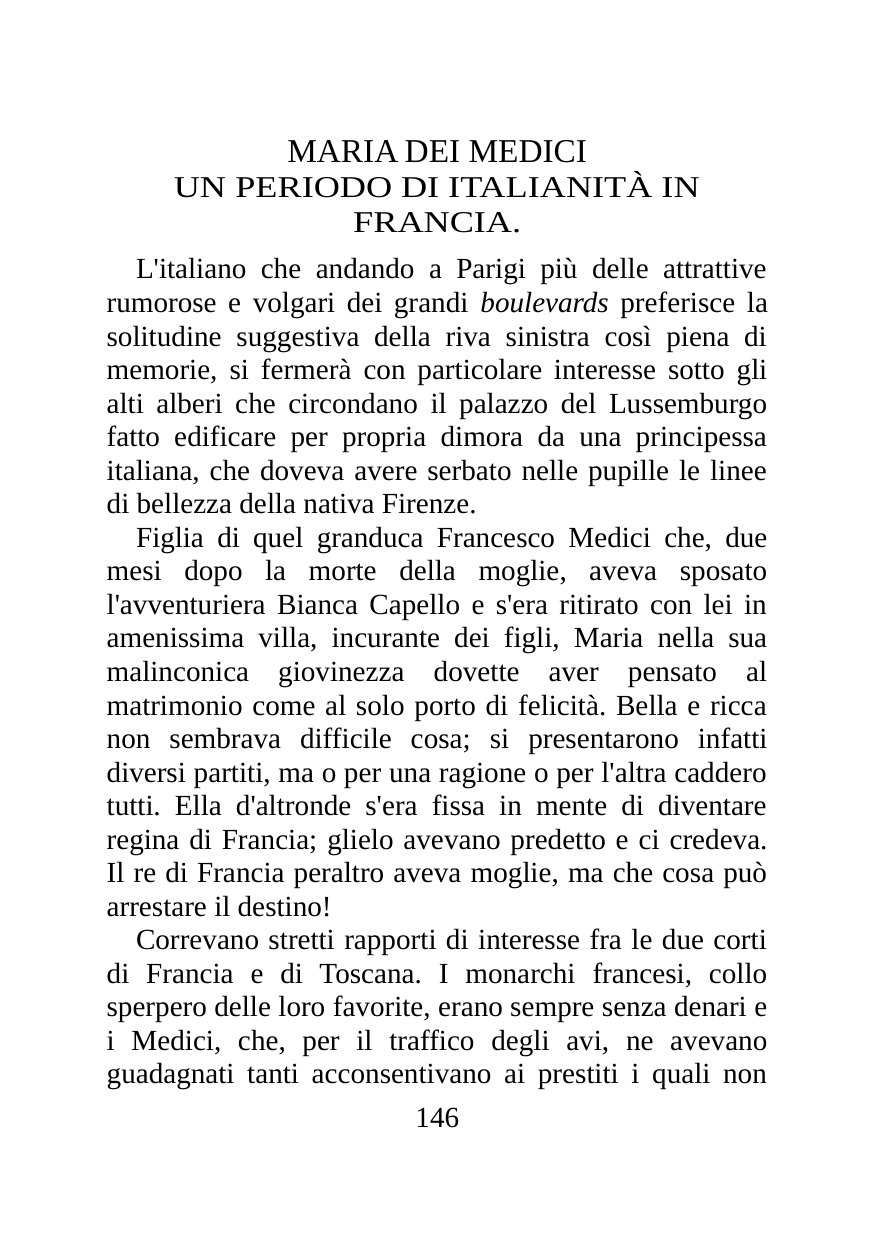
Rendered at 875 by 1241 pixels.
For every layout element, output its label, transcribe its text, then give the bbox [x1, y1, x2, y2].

text Correvano stretti rapporti di interesse fra le due corti di Francia e di Toscana. I monarchi francesi, collo sperpero delle loro favorite, erano sempre senza denari e i Medici, che, per il traffico degli avi, ne avevano guadagnati tanti acconsentivano ai prestiti i quali non [106, 922, 768, 1090]
text Figlia di quel granduca Francesco Medici che, due mesi dopo la morte della moglie, aveva sposato l'avventuriera Bianca Capello e s'era ritirato con lei in amenissima villa, incurante dei figli, Maria nella sua malinconica giovinezza dovette aver pensato al matrimonio come al solo porto di felicità. Bella e ricca non sembrava difficile cosa; si presentarono infatti diversi partiti, ma o per una ragione o per l'altra caddero tutti. Ella d'altronde s'era fissa in mente di diventare regina di Francia; glielo avevano predetto e ci credeva. Il re di Francia peraltro aveva moglie, ma che cosa può arrestare il destino! [106, 520, 768, 922]
text L'italiano che andando a Parigi più delle attrattive rumorose e volgari dei grandi boulevards preferisce la solitudine suggestiva della riva sinistra così piena di memorie, si fermerà con particolare interesse sotto gli alti alberi che circondano il palazzo del Lussemburgo fatto edificare per propria dimora da una principessa italiana, che doveva avere serbato nelle pupille le linee di bellezza della nativa Firenze. [106, 252, 768, 520]
subtitle MARIA DEI MEDICI UN PERIODO DI ITALIANITÀ IN FRANCIA. [106, 131, 768, 239]
